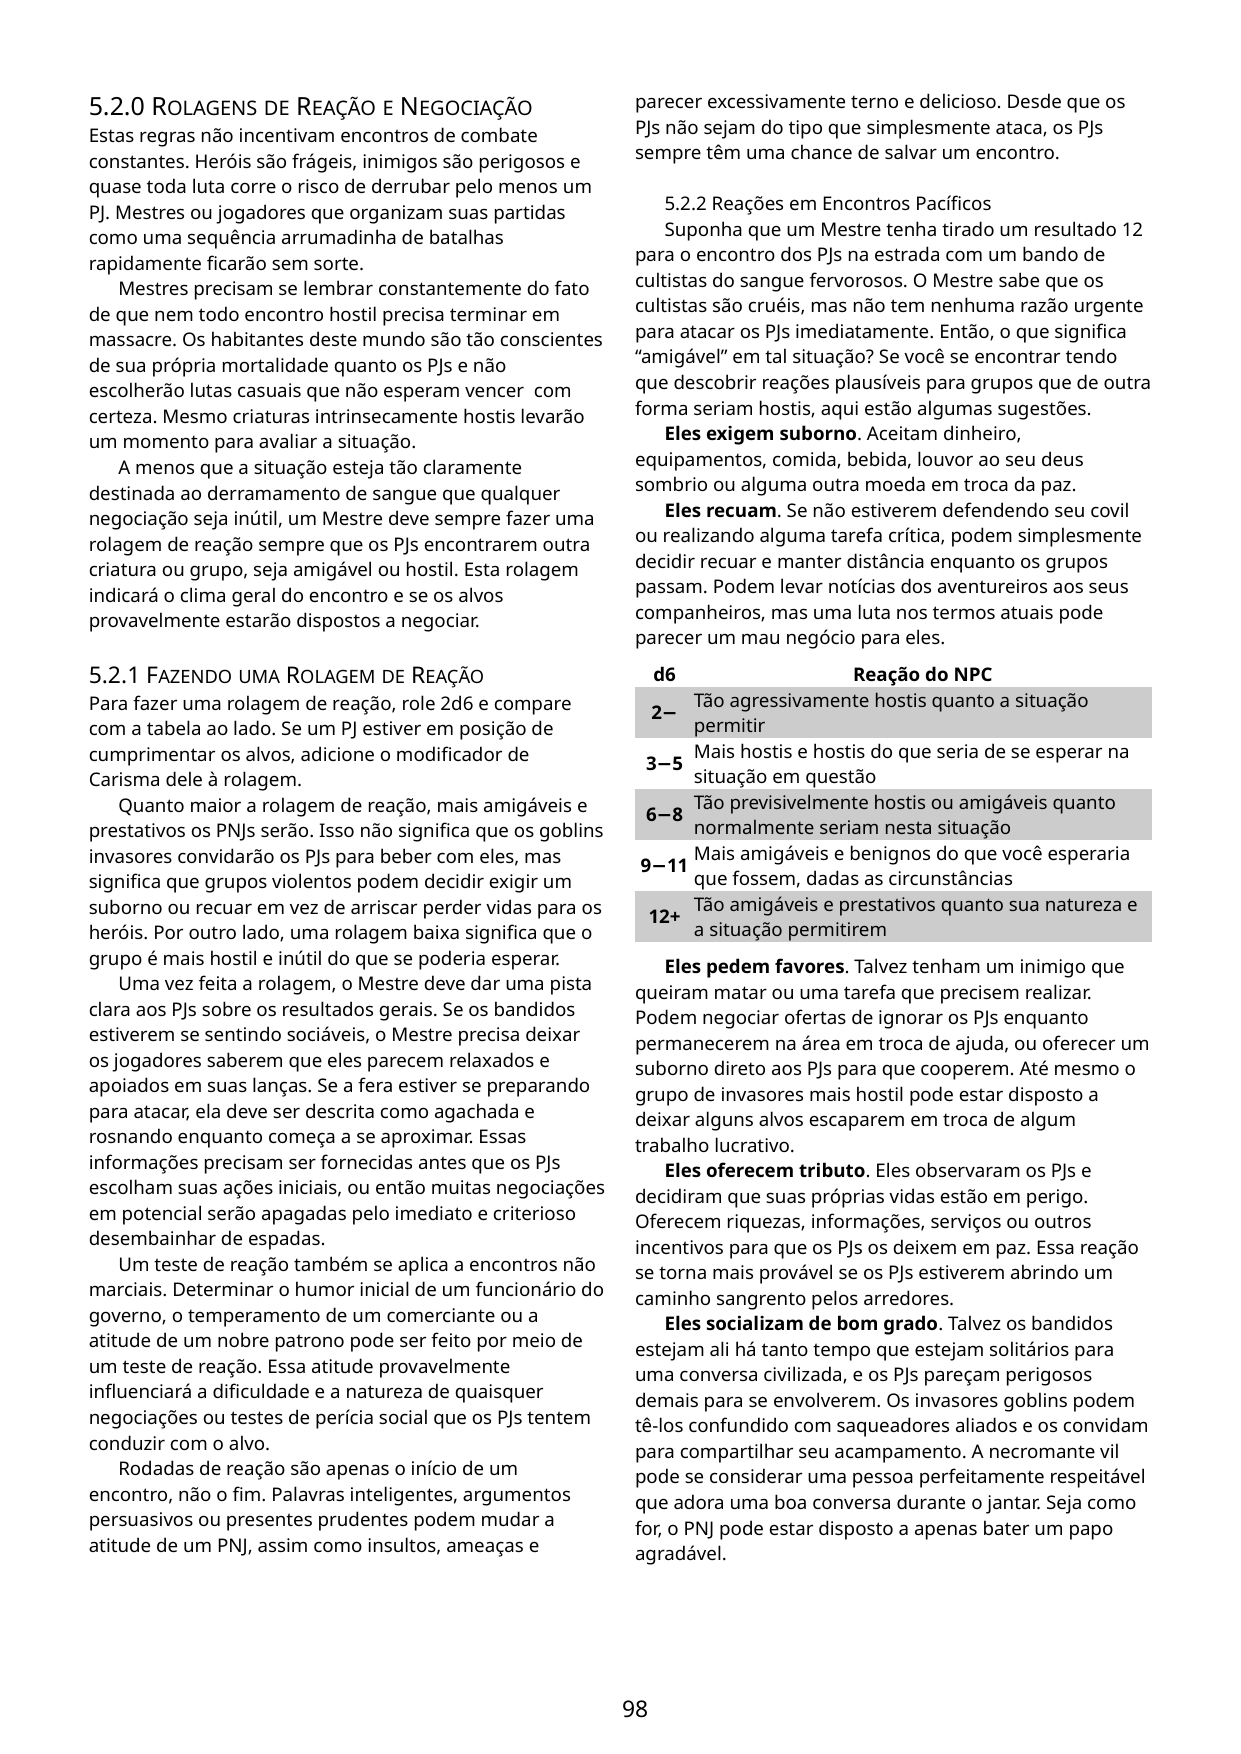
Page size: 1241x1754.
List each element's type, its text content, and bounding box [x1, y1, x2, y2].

table_header Reação do NPC [694, 661, 1152, 687]
table_header d6 [635, 661, 694, 687]
text parecer excessivamente terno e delicioso. Desde que os PJs não sejam do tipo que simplesmente ataca, os PJs sempre têm uma chance de salvar um encontro. [635, 88, 1152, 165]
text Eles socializam de bom grado. Talvez os bandidos estejam ali há tanto tempo que estejam solitários para uma conversa civilizada, e os PJs pareçam perigosos demais para se envolverem. Os invasores goblins podem tê-los confundido com saqueadores aliados e os convidam para compartilhar seu acampamento. A necromante vil pode se considerar uma pessoa perfeitamente respeitável que adora uma boa conversa durante o jantar. Seja como for, o PNJ pode estar disposto a apenas bater um papo agradável. [635, 1311, 1152, 1566]
table_cell Tão previsivelmente hostis ou amigáveis ​​quanto normalmente seriam nesta situação [694, 789, 1152, 840]
text Estas regras não incentivam encontros de combate constantes. Heróis são frágeis, inimigos são perigosos e quase toda luta corre o risco de derrubar pelo menos um PJ. Mestres ou jogadores que organizam suas partidas como uma sequência arrumadinha de batalhas rapidamente ficarão sem sorte. [88, 123, 605, 276]
text Um teste de reação também se aplica a encontros não marciais. Determinar o humor inicial de um funcionário do governo, o temperamento de um comerciante ou a atitude de um nobre patrono pode ser feito por meio de um teste de reação. Essa atitude provavelmente influenciará a dificuldade e a natureza de quaisquer negociações ou testes de perícia social que os PJs tentem conduzir com o alvo. [88, 1251, 605, 1455]
text Suponha que um Mestre tenha tirado um resultado 12 para o encontro dos PJs na estrada com um bando de cultistas do sangue fervorosos. O Mestre sabe que os cultistas são cruéis, mas não tem nenhuma razão urgente para atacar os PJs imediatamente. Então, o que significa “amigável” em tal situação? Se você se encontrar tendo que descobrir reações plausíveis para grupos que de outra forma seriam hostis, aqui estão algumas sugestões. [635, 216, 1152, 420]
table_cell Tão agressivamente hostis quanto a situação permitir [694, 687, 1152, 738]
text Eles oferecem tributo. Eles observaram os PJs e decidiram que suas próprias vidas estão em perigo. Oferecem riquezas, informações, serviços ou outros incentivos para que os PJs os deixem em paz. Essa reação se torna mais provável se os PJs estiverem abrindo um caminho sangrento pelos arredores. [635, 1158, 1152, 1311]
subtitle 5.2.0 Rolagens de Reação e Negociação [88, 88, 605, 123]
text Eles exigem suborno. Aceitam dinheiro, equipamentos, comida, bebida, louvor ao seu deus sombrio ou alguma outra moeda em troca da paz. [635, 420, 1152, 497]
text Para fazer uma rolagem de reação, role 2d6 e compare com a tabela ao lado. Se um PJ estiver em posição de cumprimentar os alvos, adicione o modificador de Carisma dele à rolagem. [88, 690, 605, 792]
table_cell Mais amigáveis ​​e benignos do que você esperaria que fossem, dadas as circunstâncias [694, 840, 1152, 891]
text Eles pedem favores. Talvez tenham um inimigo que queiram matar ou uma tarefa que precisem realizar. Podem negociar ofertas de ignorar os PJs enquanto permanecerem na área em troca de ajuda, ou oferecer um suborno direto aos PJs para que cooperem. Até mesmo o grupo de invasores mais hostil pode estar disposto a deixar alguns alvos escaparem em troca de algum trabalho lucrativo. [635, 953, 1152, 1158]
text Eles recuam. Se não estiverem defendendo seu covil ou realizando alguma tarefa crítica, podem simplesmente decidir recuar e manter distância enquanto os grupos passam. Podem levar notícias dos aventureiros aos seus companheiros, mas uma luta nos termos atuais pode parecer um mau negócio para eles. [635, 497, 1152, 650]
table_cell 2− [635, 687, 694, 738]
table_cell 9−11 [635, 840, 694, 891]
table_cell 3−5 [635, 738, 694, 789]
table_cell 6−8 [635, 789, 694, 840]
text Quanto maior a rolagem de reação, mais amigáveis ​​e prestativos os PNJs serão. Isso não significa que os goblins invasores convidarão os PJs para beber com eles, mas significa que grupos violentos podem decidir exigir um suborno ou recuar em vez de arriscar perder vidas para os heróis. Por outro lado, uma rolagem baixa significa que o grupo é mais hostil e inútil do que se poderia esperar. [88, 792, 605, 971]
subtitle 5.2.1 Fazendo uma Rolagem de Reação [88, 658, 605, 690]
text Rodadas de reação são apenas o início de um encontro, não o fim. Palavras inteligentes, argumentos persuasivos ou presentes prudentes podem mudar a atitude de um PNJ, assim como insultos, ameaças e [88, 1455, 605, 1557]
text A menos que a situação esteja tão claramente destinada ao derramamento de sangue que qualquer negociação seja inútil, um Mestre deve sempre fazer uma rolagem de reação sempre que os PJs encontrarem outra criatura ou grupo, seja amigável ou hostil. Esta rolagem indicará o clima geral do encontro e se os alvos provavelmente estarão dispostos a negociar. [88, 454, 605, 633]
text 5.2.2 Reações em Encontros Pacíficos [635, 191, 1152, 216]
table_cell Tão amigáveis ​​e prestativos quanto sua natureza e a situação permitirem [694, 891, 1152, 942]
table_cell Mais hostis e hostis do que seria de se esperar na situação em questão [694, 738, 1152, 789]
text Uma vez feita a rolagem, o Mestre deve dar uma pista clara aos PJs sobre os resultados gerais. Se os bandidos estiverem se sentindo sociáveis, o Mestre precisa deixar os jogadores saberem que eles parecem relaxados e apoiados em suas lanças. Se a fera estiver se preparando para atacar, ela deve ser descrita como agachada e rosnando enquanto começa a se aproximar. Essas informações precisam ser fornecidas antes que os PJs escolham suas ações iniciais, ou então muitas negociações em potencial serão apagadas pelo imediato e criterioso desembainhar de espadas. [88, 971, 605, 1251]
table_cell 12+ [635, 891, 694, 942]
text Mestres precisam se lembrar constantemente do fato de que nem todo encontro hostil precisa terminar em massacre. Os habitantes deste mundo são tão conscientes de sua própria mortalidade quanto os PJs e não escolherão lutas casuais que não esperam vencer com certeza. Mesmo criaturas intrinsecamente hostis levarão um momento para avaliar a situação. [88, 276, 605, 454]
